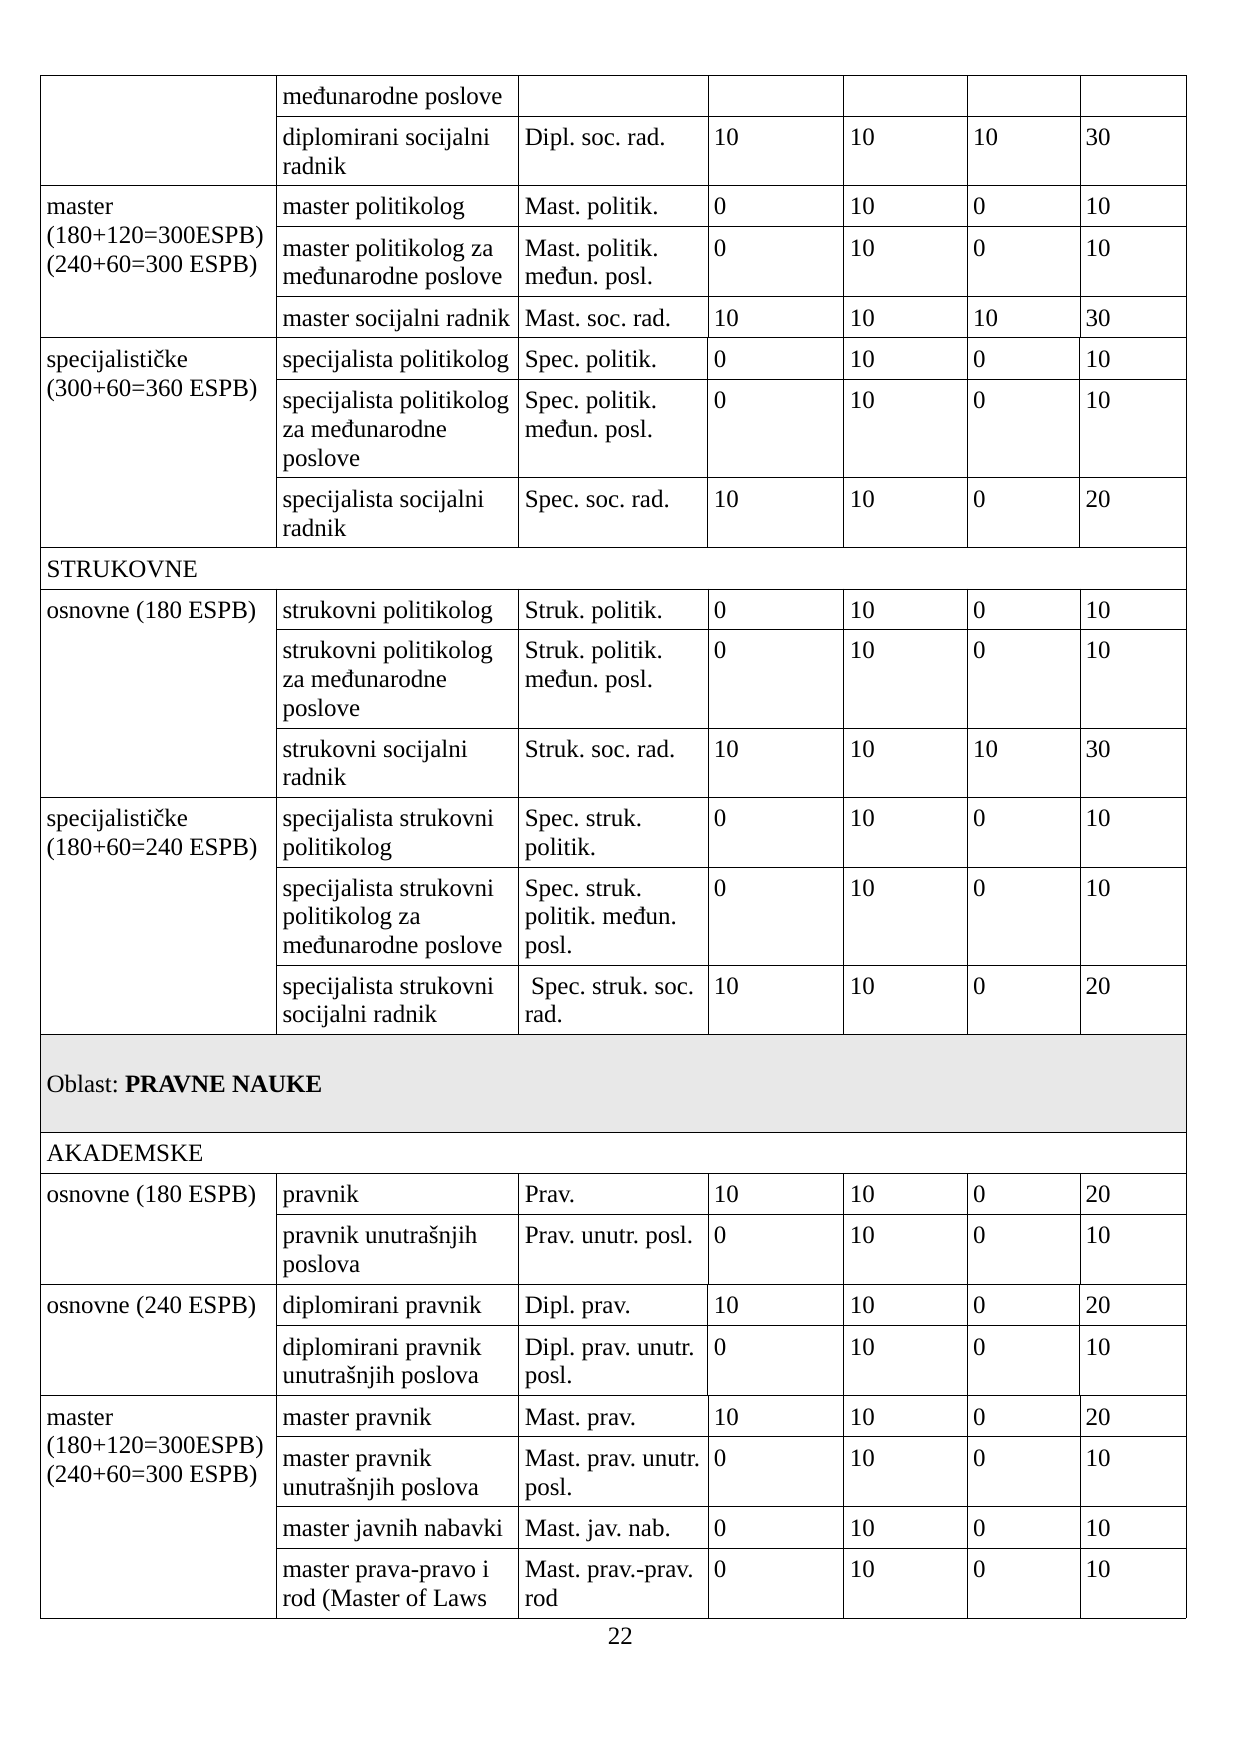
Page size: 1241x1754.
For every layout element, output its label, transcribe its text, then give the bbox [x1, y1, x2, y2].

table_cell diplomirani pravnik unutrašnjih poslova [277, 1326, 518, 1395]
table_cell 0 [709, 1507, 843, 1547]
table_cell 10 [968, 117, 1080, 185]
table_cell 10 [709, 729, 843, 797]
table_cell pravnik [277, 1174, 518, 1214]
table_cell 10 [844, 1326, 967, 1395]
table_cell 30 [1081, 729, 1186, 797]
table_cell 0 [968, 1396, 1080, 1436]
table_cell Prav. [519, 1174, 708, 1214]
table_cell 10 [844, 590, 967, 629]
table_cell 10 [1081, 227, 1186, 296]
table_cell 10 [708, 1285, 843, 1325]
table_cell 10 [1081, 798, 1186, 866]
table_cell [41, 76, 276, 185]
table_cell 0 [968, 1174, 1080, 1214]
table_cell 10 [1081, 590, 1186, 629]
table_cell 10 [1080, 1326, 1186, 1395]
table_cell [844, 76, 967, 116]
table_cell 0 [968, 868, 1080, 964]
table_cell specijalista strukovni socijalni radnik [277, 966, 518, 1034]
table_cell 10 [1081, 630, 1186, 727]
table_cell Mast. jav. nab. [519, 1507, 708, 1547]
table_cell Mast. politik. međun. posl. [519, 227, 708, 296]
table_cell 10 [844, 1285, 967, 1325]
table_cell specijalista strukovni politikolog za međunarodne poslove [277, 868, 518, 964]
table_cell Mast. prav. [519, 1396, 708, 1436]
table_cell 10 [844, 1174, 967, 1214]
table_cell osnovne (180 ESPB) [41, 590, 276, 797]
table_cell Struk. soc. rad. [519, 729, 708, 797]
table_cell 10 [968, 297, 1080, 337]
table_cell specijalista politikolog za međunarodne poslove [277, 380, 518, 477]
table_cell 10 [708, 478, 843, 547]
table_cell 0 [709, 1215, 843, 1284]
table_cell specijalista strukovni politikolog [277, 798, 518, 866]
table_cell strukovni politikolog [277, 590, 518, 629]
table_cell AKADEMSKE [41, 1133, 1186, 1173]
table_cell Spec. politik. [519, 338, 707, 378]
table_cell 10 [1080, 380, 1186, 477]
table_cell 10 [844, 338, 967, 378]
table_cell 0 [968, 186, 1080, 226]
table_cell Prav. unutr. posl. [519, 1215, 708, 1284]
table_cell 0 [709, 868, 843, 964]
table_cell osnovne (180 ESPB) [41, 1174, 276, 1284]
table_cell 20 [1080, 478, 1186, 547]
table_cell 10 [709, 1396, 843, 1436]
table_cell master (180+120=300ESPB) (240+60=300 ESPB) [41, 1396, 276, 1617]
table_cell 0 [968, 1285, 1079, 1325]
table_cell 10 [844, 478, 967, 547]
table_cell master javnih nabavki [277, 1507, 518, 1547]
table_cell Spec. struk. politik. [519, 798, 708, 866]
table_cell 0 [709, 186, 843, 226]
table_cell 0 [968, 1215, 1080, 1284]
table_cell master prava-pravo i rod (Master of Laws [277, 1549, 518, 1617]
table_cell 10 [844, 1437, 967, 1506]
table_cell 10 [844, 630, 967, 727]
table_cell 10 [844, 117, 967, 185]
table_cell 0 [709, 1437, 843, 1506]
table_cell [709, 76, 843, 116]
table_cell 20 [1080, 1285, 1186, 1325]
table_cell specijalista politikolog [277, 338, 518, 378]
table_cell [968, 76, 1080, 116]
table_cell 10 [844, 297, 967, 337]
table_cell diplomirani pravnik [277, 1285, 518, 1325]
table_cell 10 [844, 186, 967, 226]
table_cell 0 [709, 227, 843, 296]
table_cell 10 [1081, 868, 1186, 964]
table_cell 0 [968, 1326, 1079, 1395]
table_cell 10 [844, 1549, 967, 1617]
table_cell specijalističke (300+60=360 ESPB) [41, 338, 276, 547]
table_cell strukovni socijalni radnik [277, 729, 518, 797]
table_cell 0 [968, 338, 1079, 378]
table_cell strukovni politikolog za međunarodne poslove [277, 630, 518, 727]
table_cell Dipl. prav. [519, 1285, 707, 1325]
table_cell Mast. prav. unutr. posl. [519, 1437, 708, 1506]
table_cell 0 [968, 966, 1080, 1034]
table_cell 0 [968, 630, 1080, 727]
table_cell 10 [1081, 1549, 1186, 1617]
table_cell 10 [1080, 338, 1186, 378]
table_cell 20 [1081, 1396, 1186, 1436]
table_cell 30 [1081, 117, 1186, 185]
table_cell 0 [968, 590, 1080, 629]
table_cell diplomirani socijalni radnik [277, 117, 518, 185]
table_cell 0 [968, 1507, 1080, 1547]
table_cell master politikolog [277, 186, 518, 226]
table_cell 20 [1081, 1174, 1186, 1214]
table_cell 0 [968, 227, 1080, 296]
table_cell Oblast: PRAVNE NAUKE [41, 1035, 1186, 1132]
table_cell Struk. politik. međun. posl. [519, 630, 708, 727]
table_cell Dipl. prav. unutr. posl. [519, 1326, 707, 1395]
table_cell master politikolog za međunarodne poslove [277, 227, 518, 296]
table_cell 0 [708, 1326, 843, 1395]
table_cell 10 [1081, 1215, 1186, 1284]
table_cell 10 [709, 966, 843, 1034]
table_cell 0 [709, 630, 843, 727]
table_cell 10 [844, 729, 967, 797]
table_cell master pravnik unutrašnjih poslova [277, 1437, 518, 1506]
table_cell Spec. politik. međun. posl. [519, 380, 707, 477]
table_cell specijalista socijalni radnik [277, 478, 518, 547]
table_cell 10 [844, 868, 967, 964]
table_cell 10 [968, 729, 1080, 797]
table_cell osnovne (240 ESPB) [41, 1285, 276, 1395]
table_cell specijalističke (180+60=240 ESPB) [41, 798, 276, 1034]
table_cell 10 [1081, 186, 1186, 226]
table_cell 0 [968, 380, 1079, 477]
table_cell Mast. politik. [519, 186, 708, 226]
table_cell 10 [844, 227, 967, 296]
table_cell 10 [1081, 1437, 1186, 1506]
table_cell 10 [844, 1507, 967, 1547]
table_cell 0 [968, 1549, 1080, 1617]
table_cell pravnik unutrašnjih poslova [277, 1215, 518, 1284]
table_cell 0 [968, 1437, 1080, 1506]
table_cell STRUKOVNE [41, 548, 1186, 588]
table_cell 0 [709, 798, 843, 866]
table_cell 20 [1081, 966, 1186, 1034]
table_cell master pravnik [277, 1396, 518, 1436]
table_cell 10 [844, 966, 967, 1034]
table_cell međunarodne poslove [277, 76, 518, 116]
table_cell Dipl. soc. rad. [519, 117, 708, 185]
table_cell 0 [708, 380, 843, 477]
table_cell 10 [844, 1215, 967, 1284]
table_cell 10 [709, 1174, 843, 1214]
table_cell 10 [1081, 1507, 1186, 1547]
table_cell 10 [709, 297, 843, 337]
table_cell Spec. soc. rad. [519, 478, 707, 547]
table_cell Spec. struk. soc. rad. [519, 966, 708, 1034]
table_cell 0 [709, 590, 843, 629]
table_cell Spec. struk. politik. međun. posl. [519, 868, 708, 964]
table_cell Mast. prav.-prav. rod [519, 1549, 708, 1617]
table_cell 30 [1081, 297, 1186, 337]
table_cell [519, 76, 708, 116]
table_cell 10 [844, 380, 967, 477]
table_cell Mast. soc. rad. [519, 297, 708, 337]
table_cell 0 [708, 338, 843, 378]
table_cell Struk. politik. [519, 590, 708, 629]
table_cell 0 [709, 1549, 843, 1617]
table_cell 10 [844, 1396, 967, 1436]
table_cell 0 [968, 798, 1080, 866]
table_cell 10 [844, 798, 967, 866]
table_cell 0 [968, 478, 1079, 547]
table_cell master socijalni radnik [277, 297, 518, 337]
table_cell master (180+120=300ESPB) (240+60=300 ESPB) [41, 186, 276, 337]
table_cell [1081, 76, 1186, 116]
table_cell 10 [709, 117, 843, 185]
